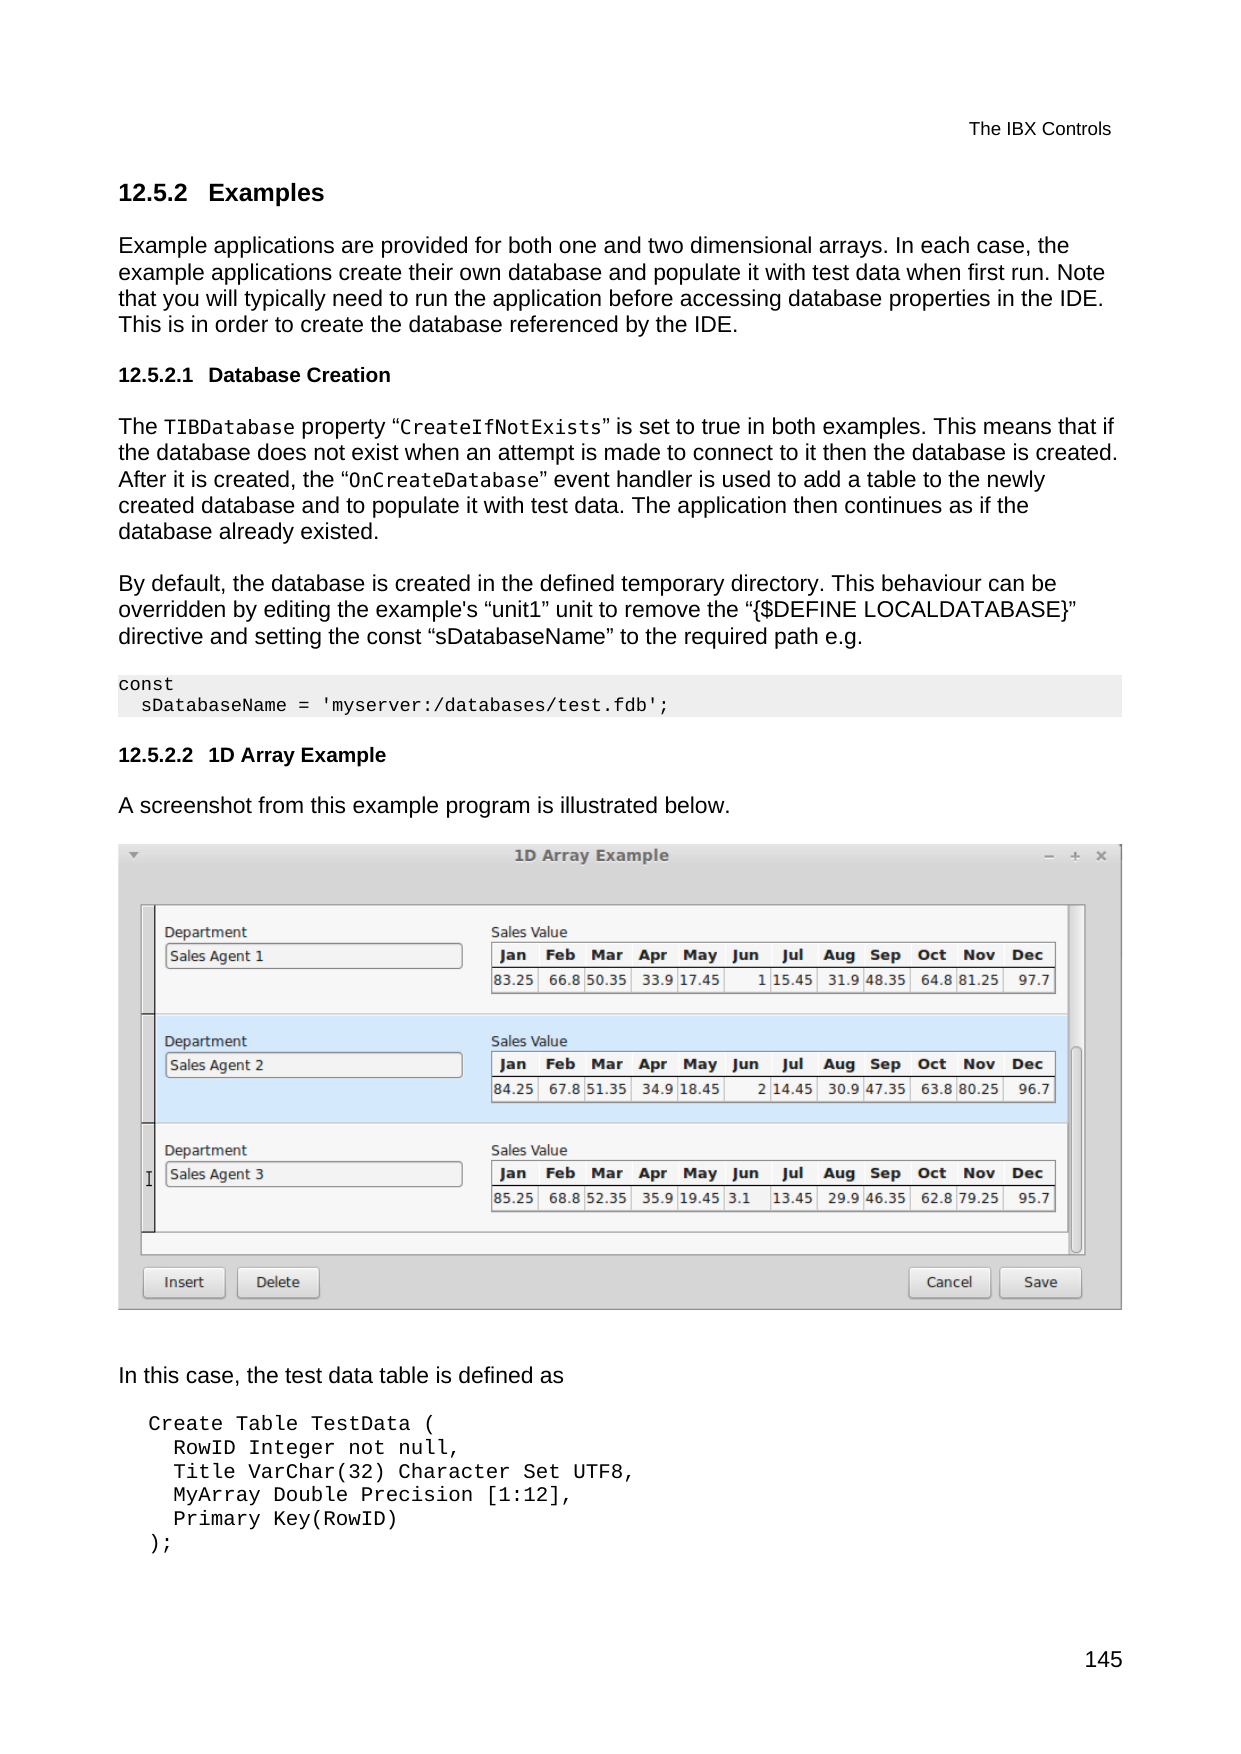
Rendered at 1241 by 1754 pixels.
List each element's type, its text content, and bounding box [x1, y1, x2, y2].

text MyArray Double Precision [1:12], [148, 1484, 1122, 1508]
text The TIBDatabase property “CreateIfNotExists” is set to true in both examples. This means that if the database does not exist when an attempt is made to connect to it then the database is created. After it is created, the “OnCreateDatabase” event handler is used to add a table to the newly created database and to populate it with test data. The application then continues as if the database already existed. [118, 413, 1122, 544]
picture [118, 844, 1123, 1310]
text const [118, 675, 1122, 696]
text Title VarChar(32) Character Set UTF8, [148, 1461, 1122, 1484]
text Primary Key(RowID) [148, 1508, 1122, 1532]
text Example applications are provided for both one and two dimensional arrays. In each case, the example applications create their own database and populate it with test data when first run. Note that you will typically need to run the application before accessing database properties in the IDE. This is in order to create the database referenced by the IDE. [118, 232, 1122, 338]
text In this case, the test data table is defined as [118, 1362, 1122, 1388]
subtitle Examples [118, 178, 1122, 207]
text sDatabaseName = 'myserver:/databases/test.fdb'; [118, 696, 1122, 717]
text By default, the database is created in the defined temporary directory. This behaviour can be overridden by editing the example's “unit1” unit to remove the “{$DEFINE LOCALDATABASE}” directive and setting the const “sDatabaseName” to the required path e.g. [118, 570, 1122, 649]
text ); [148, 1532, 1122, 1555]
subtitle Database Creation [118, 363, 1122, 387]
text RowID Integer not null, [148, 1437, 1122, 1461]
text Create Table TestData ( [148, 1413, 1122, 1437]
text A screenshot from this example program is illustrated below. [118, 792, 1122, 818]
subtitle 1D Array Example [118, 743, 1122, 767]
